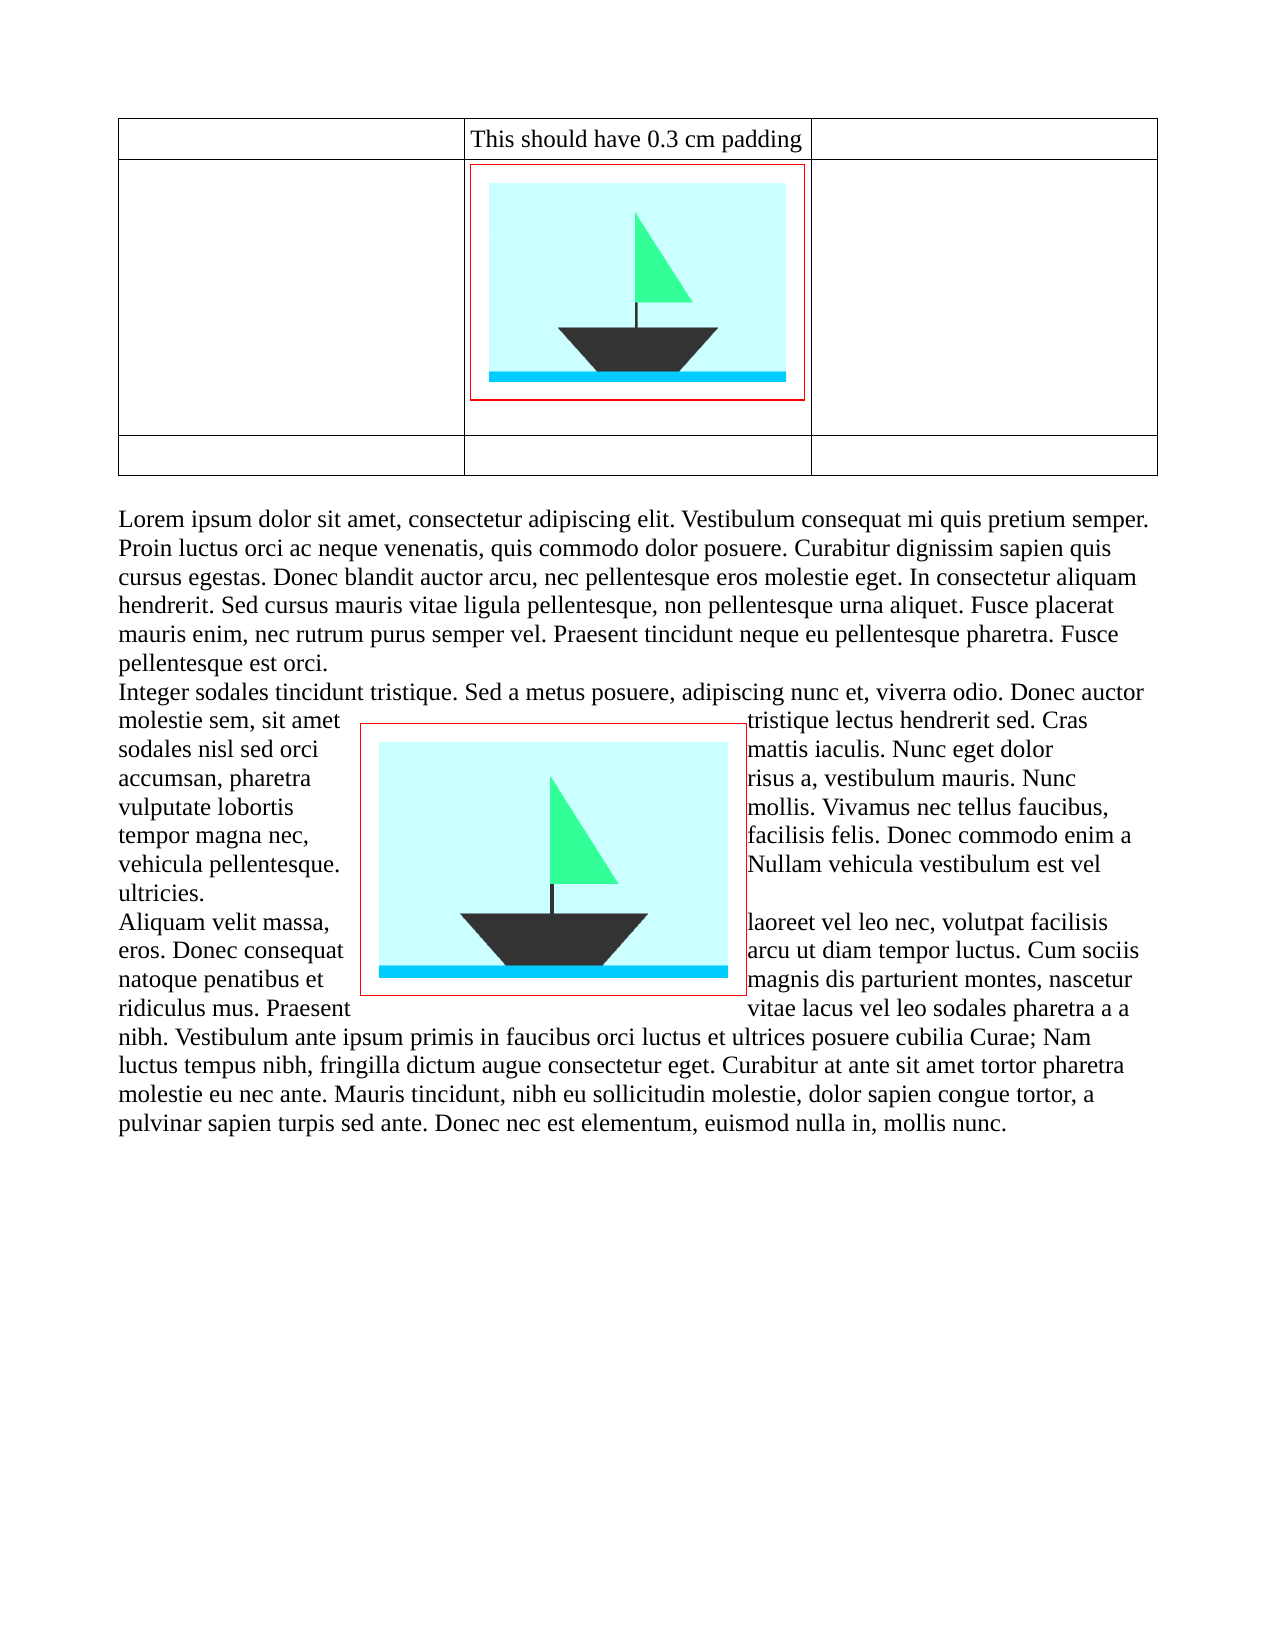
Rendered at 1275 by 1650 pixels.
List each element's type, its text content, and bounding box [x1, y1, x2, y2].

text Aliquam velit massa, laoreet vel leo nec, volutpat facilisis eros. Donec consequat arcu ut diam tempor luctus. Cum sociis natoque penatibus et magnis dis parturient montes, nascetur ridiculus mus. Praesent vitae lacus vel leo sodales pharetra a a nibh. Vestibulum ante ipsum primis in faucibus orci luctus et ultrices posuere cubilia Curae; Nam luctus tempus nibh, fringilla dictum augue consectetur eget. Curabitur at ante sit amet tortor pharetra molestie eu nec ante. Mauris tincidunt, nibh eu sollicitudin molestie, dolor sapien congue tortor, a pulvinar sapien turpis sed ante. Donec nec est elementum, euismod nulla in, mollis nunc. [118, 907, 1157, 1137]
table_header This should have 0.3 cm padding [465, 119, 811, 158]
picture [378, 741, 729, 965]
table_header [812, 119, 1157, 158]
table_cell [119, 160, 464, 435]
picture [488, 183, 787, 371]
table_cell [465, 160, 811, 435]
table_cell [812, 436, 1157, 475]
text Lorem ipsum dolor sit amet, consectetur adipiscing elit. Vestibulum consequat mi quis pretium semper. Proin luctus orci ac neque venenatis, quis commodo dolor posuere. Curabitur dignissim sapien quis cursus egestas. Donec blandit auctor arcu, nec pellentesque eros molestie eget. In consectetur aliquam hendrerit. Sed cursus mauris vitae ligula pellentesque, non pellentesque urna aliquet. Fusce placerat mauris enim, nec rutrum purus semper vel. Praesent tincidunt neque eu pellentesque pharetra. Fusce pellentesque est orci. [118, 504, 1157, 677]
text Integer sodales tincidunt tristique. Sed a metus posuere, adipiscing nunc et, viverra odio. Donec auctor molestie sem, sit amet tristique lectus hendrerit sed. Cras sodales nisl sed orci mattis iaculis. Nunc eget dolor accumsan, pharetra risus a, vestibulum mauris. Nunc vulputate lobortis mollis. Vivamus nec tellus faucibus, tempor magna nec, facilisis felis. Donec commodo enim a vehicula pellentesque. Nullam vehicula vestibulum est vel ultricies. [118, 677, 1157, 907]
table_cell [119, 436, 464, 475]
text [361, 724, 746, 995]
table_header [119, 119, 464, 158]
table_cell [812, 160, 1157, 435]
table_cell [465, 436, 811, 475]
